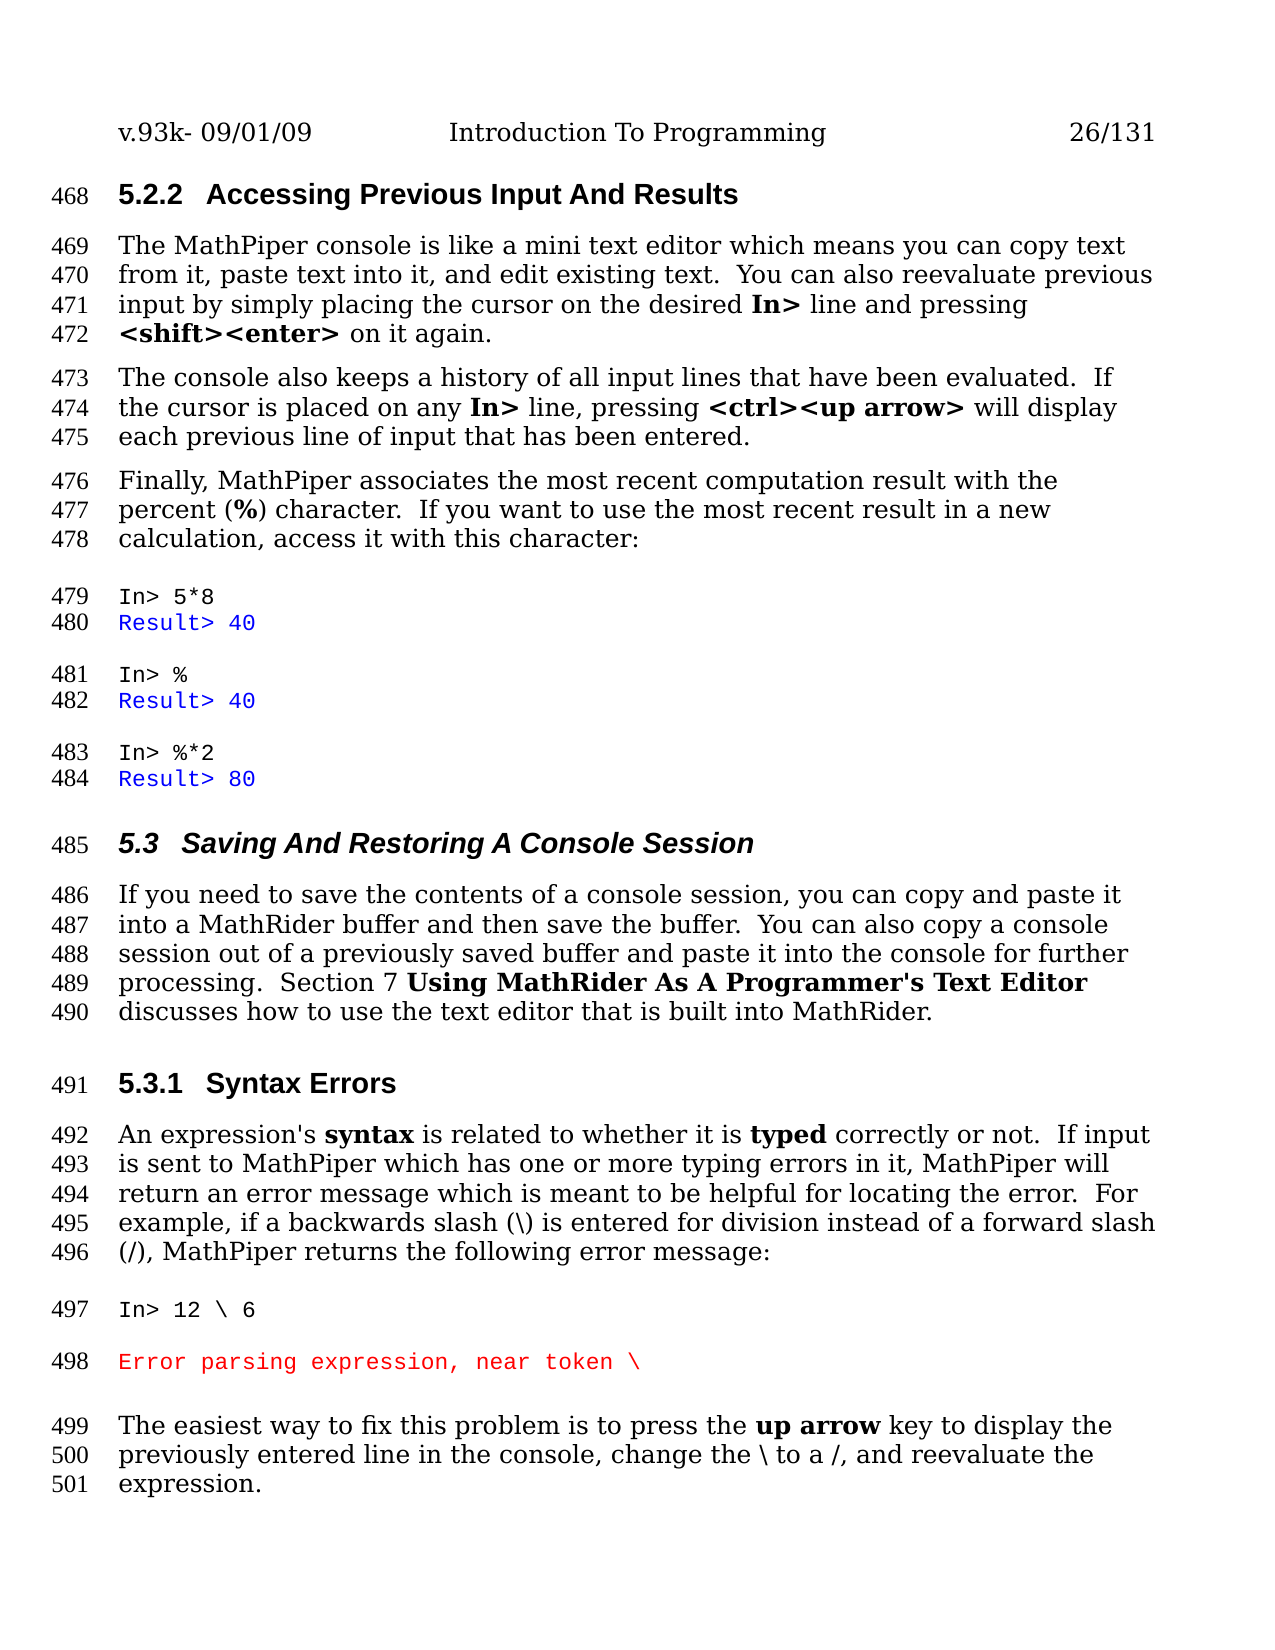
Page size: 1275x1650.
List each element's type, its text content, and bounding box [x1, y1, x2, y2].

text Result> 40 [118, 689, 1157, 715]
subtitle Accessing Previous Input And Results [118, 177, 1157, 210]
text Result> 80 [118, 767, 1157, 793]
subtitle Syntax Errors [118, 1066, 1157, 1099]
text In> % [118, 663, 1157, 689]
text Finally, MathPiper associates the most recent computation result with the percent (%) character. If you want to use the most recent result in a new calculation, access it with this character: [118, 466, 1157, 554]
text In> 5*8 [118, 586, 1157, 612]
text Error parsing expression, near token \ [118, 1350, 1157, 1376]
text Result> 40 [118, 612, 1157, 638]
text If you need to save the contents of a console session, you can copy and paste it into a MathRider buffer and then save the buffer. You can also copy a console session out of a previously saved buffer and paste it into the console for further processing. Section 7 Using MathRider As A Programmer's Text Editor discusses how to use the text editor that is built into MathRider. [118, 881, 1157, 1027]
text In> %*2 [118, 741, 1157, 767]
text The MathPiper console is like a mini text editor which means you can copy text from it, paste text into it, and edit existing text. You can also reevaluate previous input by simply placing the cursor on the desired In> line and pressing <shift><enter> on it again. [118, 231, 1157, 348]
text The easiest way to fix this problem is to press the up arrow key to display the previously entered line in the console, change the \ to a /, and reevaluate the expression. [118, 1411, 1157, 1499]
subtitle Saving And Restoring A Console Session [118, 826, 1157, 860]
text The console also keeps a history of all input lines that have been evaluated. If the cursor is placed on any In> line, pressing <ctrl><up arrow> will display each previous line of input that has been entered. [118, 363, 1157, 451]
text An expression's syntax is related to whether it is typed correctly or not. If input is sent to MathPiper which has one or more typing errors in it, MathPiper will return an error message which is meant to be helpful for locating the error. For example, if a backwards slash (\) is entered for division instead of a forward slash (/), MathPiper returns the following error message: [118, 1120, 1157, 1266]
text In> 12 \ 6 [118, 1298, 1157, 1324]
